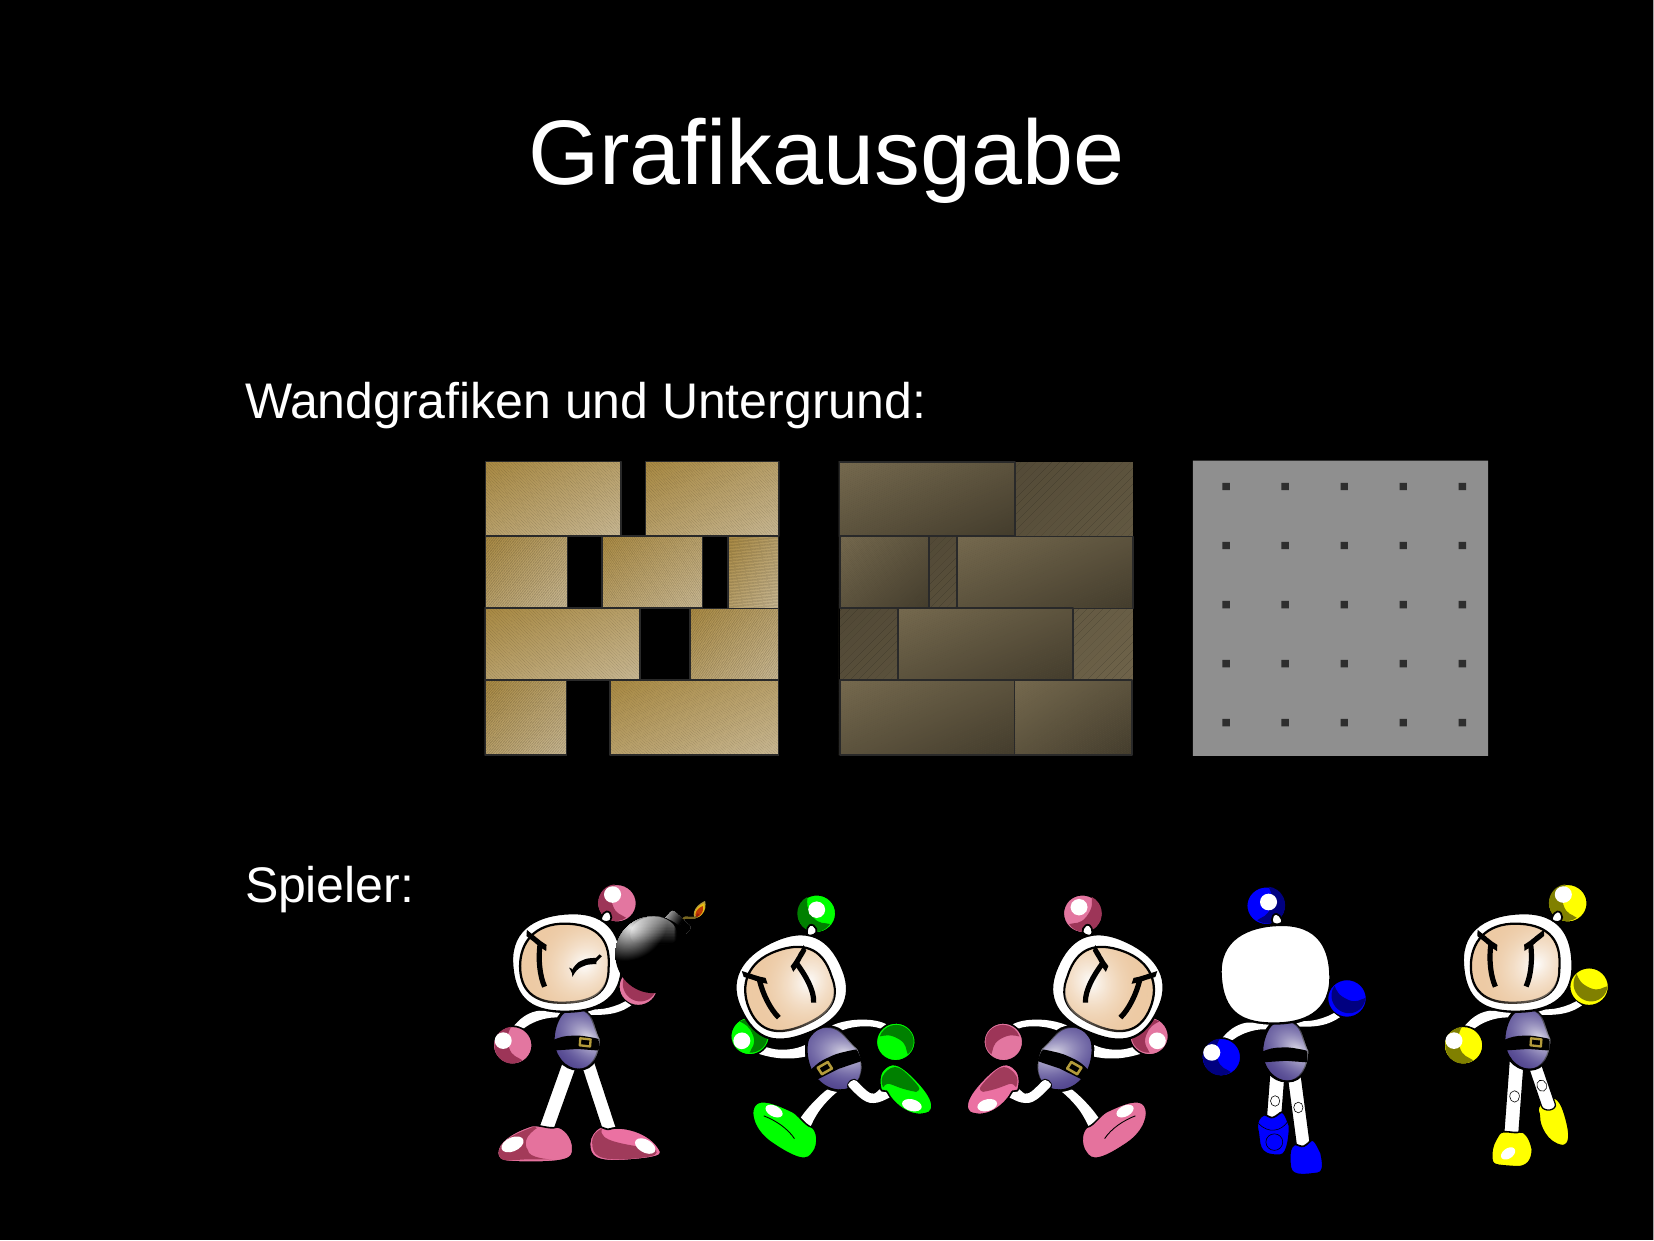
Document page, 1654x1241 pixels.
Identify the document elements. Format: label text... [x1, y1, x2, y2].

picture [454, 874, 1654, 1182]
picture [838, 460, 1134, 756]
picture [484, 460, 780, 756]
text_box Spieler: [230, 850, 514, 921]
picture [1192, 460, 1489, 756]
text_box Wandgrafiken und Untergrund: [230, 366, 1016, 437]
title Grafikausgabe [82, 49, 1571, 257]
